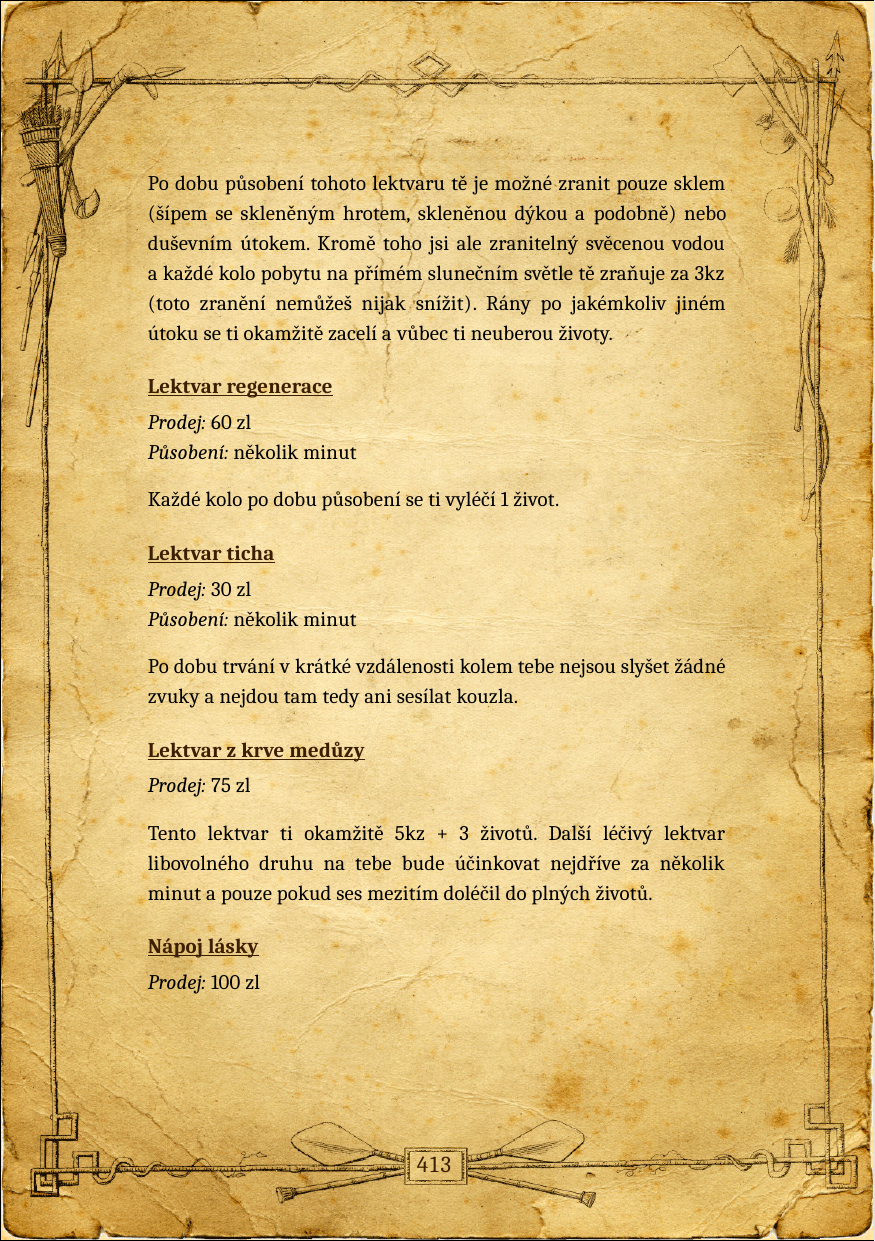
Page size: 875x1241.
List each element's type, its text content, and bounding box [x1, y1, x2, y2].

subtitle Nápoj lásky [148, 935, 726, 959]
text Prodej: 60 zl Působení: několik minut [148, 411, 726, 464]
text Prodej: 30 zl Působení: několik minut [148, 577, 726, 631]
text Po dobu trvání v⁠ krátké vzdálenosti kolem tebe nejsou slyšet žádné zvuky a⁠ nejdou tam tedy ani sesílat kouzla. [148, 655, 726, 709]
text Tento lektvar ti okamžitě 5kz + 3 životů. Další léčivý lektvar libovolného druhu na tebe bude účinkovat nejdříve za několik minut a⁠ pouze pokud ses mezitím doléčil do plných životů. [148, 822, 726, 905]
subtitle Lektvar z⁠ krve medůzy [148, 738, 726, 762]
text Prodej: 100 zl [148, 971, 726, 994]
subtitle Lektvar ticha [148, 542, 726, 566]
text Po dobu působení tohoto lektvaru tě je možné zranit pouze sklem (šípem se skleněným hrotem, skleněnou dýkou a⁠ podobně) nebo duševním útokem. Kromě toho jsi ale zranitelný svěcenou vodou a⁠ každé kolo pobytu na přímém slunečním světle tě zraňuje za 3kz (toto zranění nemůžeš nijak snížit). Rány po jakémkoliv jiném útoku se ti okamžitě zacelí a⁠ vůbec ti neuberou životy. [148, 172, 726, 345]
subtitle Lektvar regenerace [148, 375, 726, 399]
text Prodej: 75 zl [148, 774, 726, 798]
text Každé kolo po dobu působení se ti vyléčí 1 život. [148, 488, 726, 512]
picture [1, 1, 874, 1240]
